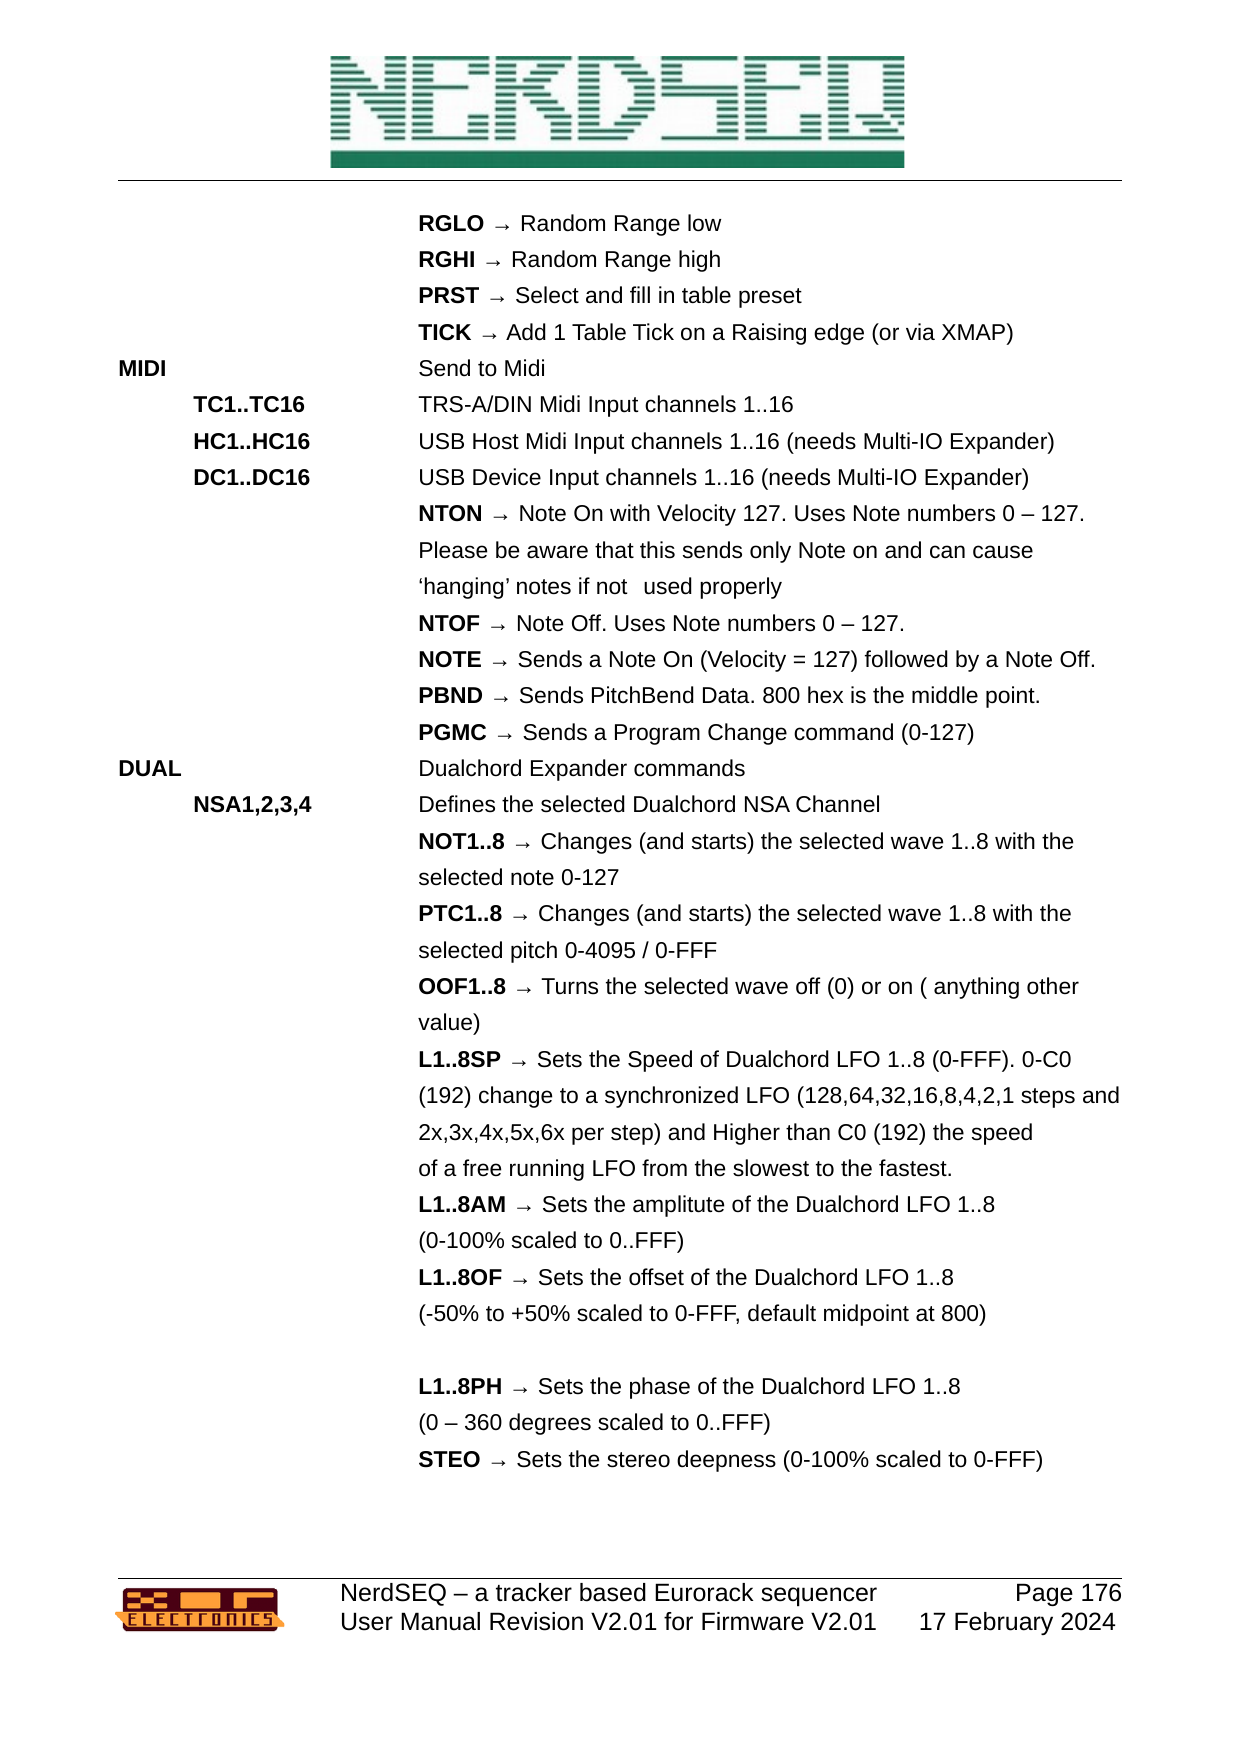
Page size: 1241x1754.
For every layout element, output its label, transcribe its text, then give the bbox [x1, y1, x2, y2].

text L1..8SP → Sets the Speed of Dualchord LFO 1..8 (0-FFF). 0-C0 (192) change to a synchronized LFO (128,64,32,16,8,4,2,1 steps and 2x,3x,4x,5x,6x per step) and Higher than C0 (192) the speed of a free running LFO from the slowest to the fastest. [118, 1046, 1122, 1181]
text DUAL Dualchord Expander commands [118, 755, 1122, 781]
text MIDI Send to Midi [118, 355, 1122, 381]
text PTC1..8 → Changes (and starts) the selected wave 1..8 with the selected pitch 0-4095 / 0-FFF [118, 900, 1122, 963]
text (-50% to +50% scaled to 0-FFF, default midpoint at 800) [118, 1300, 1122, 1327]
text PRST → Select and fill in table preset [118, 282, 1122, 309]
picture [330, 56, 905, 168]
text NSA1,2,3,4 Defines the selected Dualchord NSA Channel [118, 791, 1122, 818]
text PGMC → Sends a Program Change command (0-127) [118, 718, 1122, 745]
picture [115, 1584, 285, 1634]
text DC1..DC16 USB Device Input channels 1..16 (needs Multi-IO Expander) [118, 464, 1122, 490]
text RGLO → Random Range low [118, 209, 1122, 236]
text TC1..TC16 TRS-A/DIN Midi Input channels 1..16 [118, 391, 1122, 418]
text HC1..HC16 USB Host Midi Input channels 1..16 (needs Multi-IO Expander) [118, 428, 1122, 454]
text OOF1..8 → Turns the selected wave off (0) or on ( anything other value) [118, 973, 1122, 1036]
text (0-100% scaled to 0..FFF) [118, 1227, 1122, 1254]
text TICK → Add 1 Table Tick on a Raising edge (or via XMAP) [118, 319, 1122, 345]
text NOT1..8 → Changes (and starts) the selected wave 1..8 with the selected note 0-127 [118, 828, 1122, 890]
text L1..8OF → Sets the offset of the Dualchord LFO 1..8 [118, 1264, 1122, 1290]
text L1..8AM → Sets the amplitute of the Dualchord LFO 1..8 [118, 1191, 1122, 1217]
text NTON → Note On with Velocity 127. Uses Note numbers 0 – 127. Please be aware that this sends only Note on and can cause ‘hanging’ notes if not used properly [118, 500, 1122, 599]
text L1..8PH → Sets the phase of the Dualchord LFO 1..8 (0 – 360 degrees scaled to 0..FFF) [118, 1373, 1122, 1436]
text RGHI → Random Range high [118, 246, 1122, 272]
text NTOF → Note Off. Uses Note numbers 0 – 127. [118, 609, 1122, 636]
text PBND → Sends PitchBend Data. 800 hex is the middle point. [118, 682, 1122, 708]
text NOTE → Sends a Note On (Velocity = 127) followed by a Note Off. [118, 646, 1122, 672]
text STEO → Sets the stereo deepness (0-100% scaled to 0-FFF) [118, 1446, 1122, 1472]
